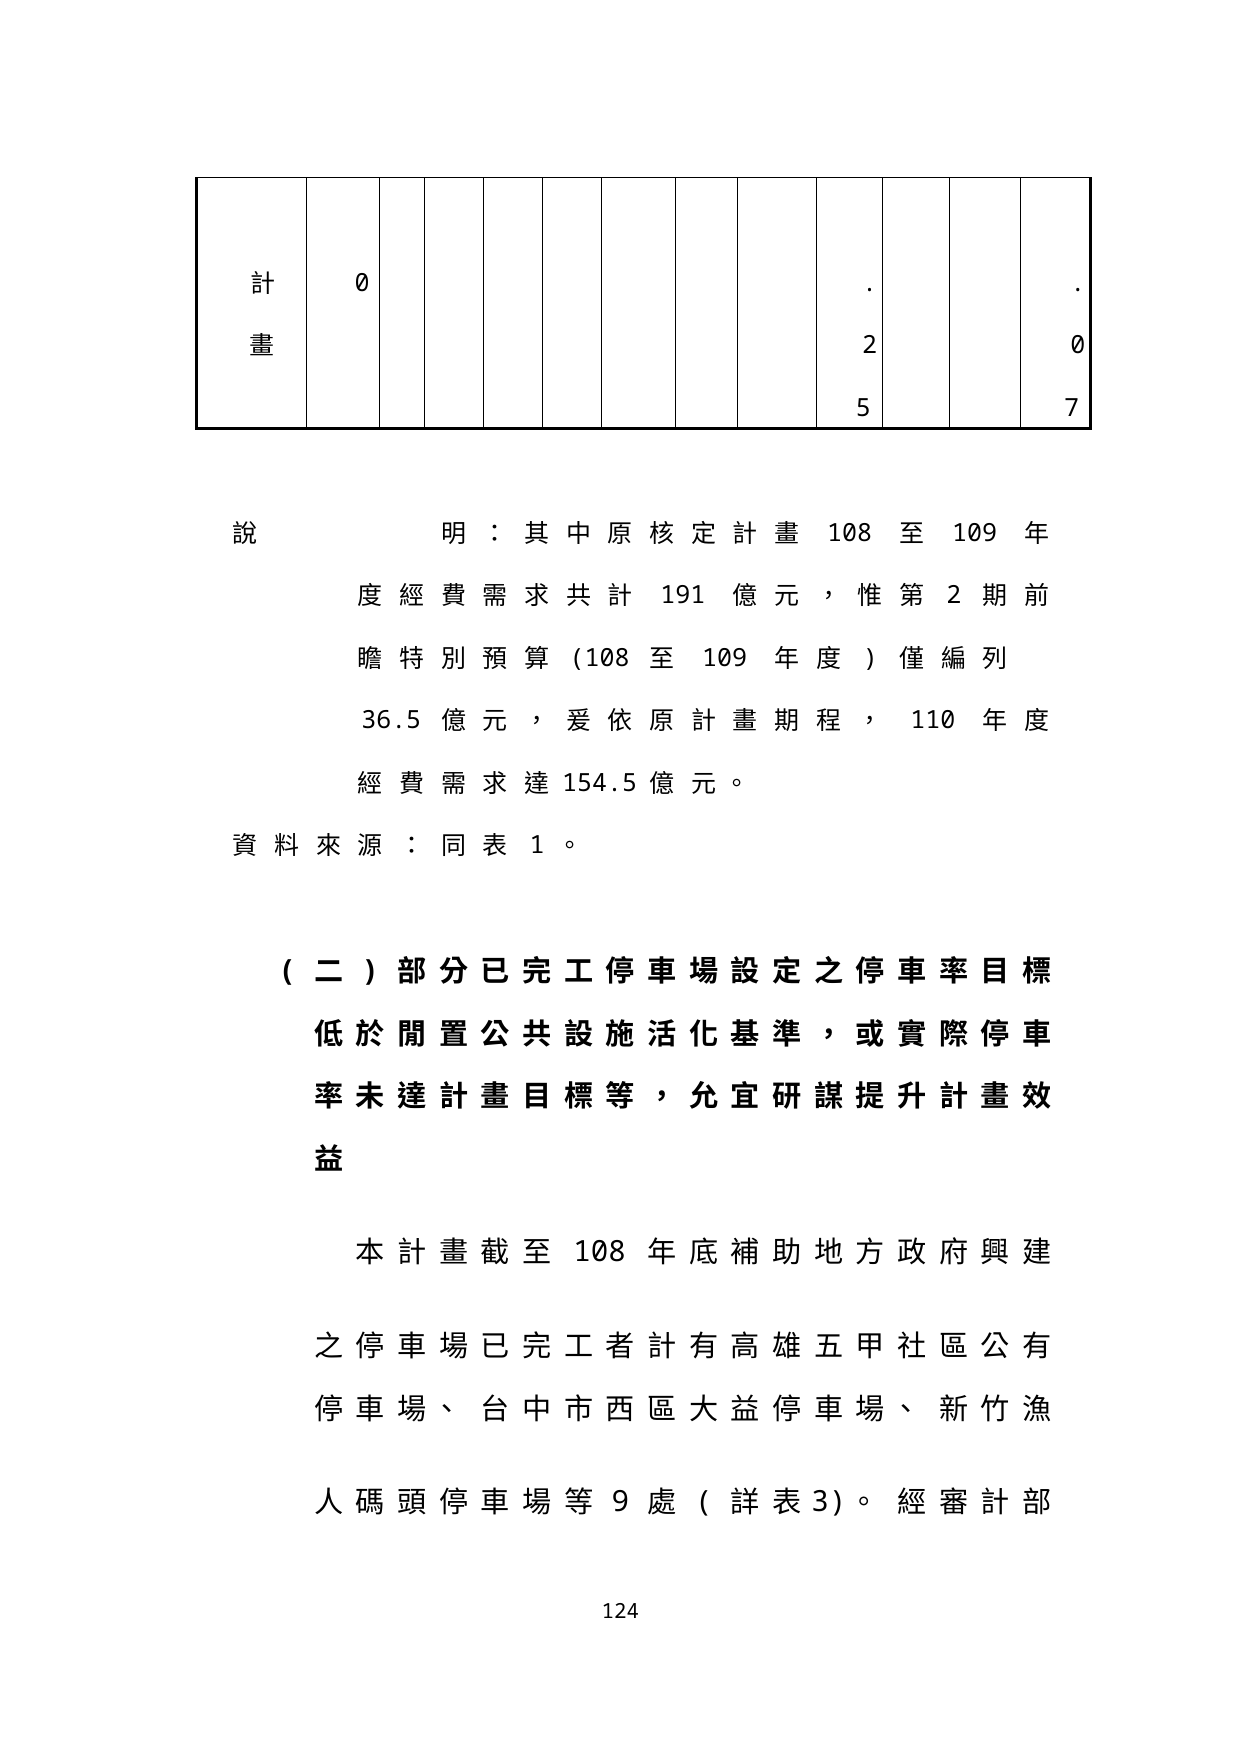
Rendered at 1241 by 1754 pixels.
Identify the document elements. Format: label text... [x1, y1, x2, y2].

text 資料來源：同表1。 [187, 802, 1058, 865]
table_cell [425, 178, 483, 427]
table_cell [676, 178, 737, 427]
text (二)部分已完工停車場設定之停車率目標低於閒置公共設施活化基準，或實際停車率未達計畫目標等，允宜研謀提升計畫效益 [242, 927, 1058, 1177]
table_cell .07 [1021, 178, 1089, 427]
table_cell [543, 178, 601, 427]
text 說 明：其中原核定計畫108至109年度經費需求共計191億元，惟第2期前瞻特別預算(108至109年度)僅編列36.5億元，爰依原計畫期程，110年度經費需求達154.5億元。 [187, 490, 1058, 802]
table_cell [738, 178, 816, 427]
text 本計畫截至108年底補助地方政府興建之停車場已完工者計有高雄五甲社區公有停車場、台中市西區大益停車場、新竹漁人碼頭停車場等9處(詳表3)。經審計部 [271, 1177, 1058, 1552]
table_cell 0 [307, 178, 379, 427]
table_cell [602, 178, 675, 427]
table_cell [484, 178, 542, 427]
table_cell [950, 178, 1020, 427]
table_cell .25 [817, 178, 882, 427]
table_cell 計畫 [198, 178, 306, 427]
table_cell [380, 178, 424, 427]
table_cell [883, 178, 949, 427]
